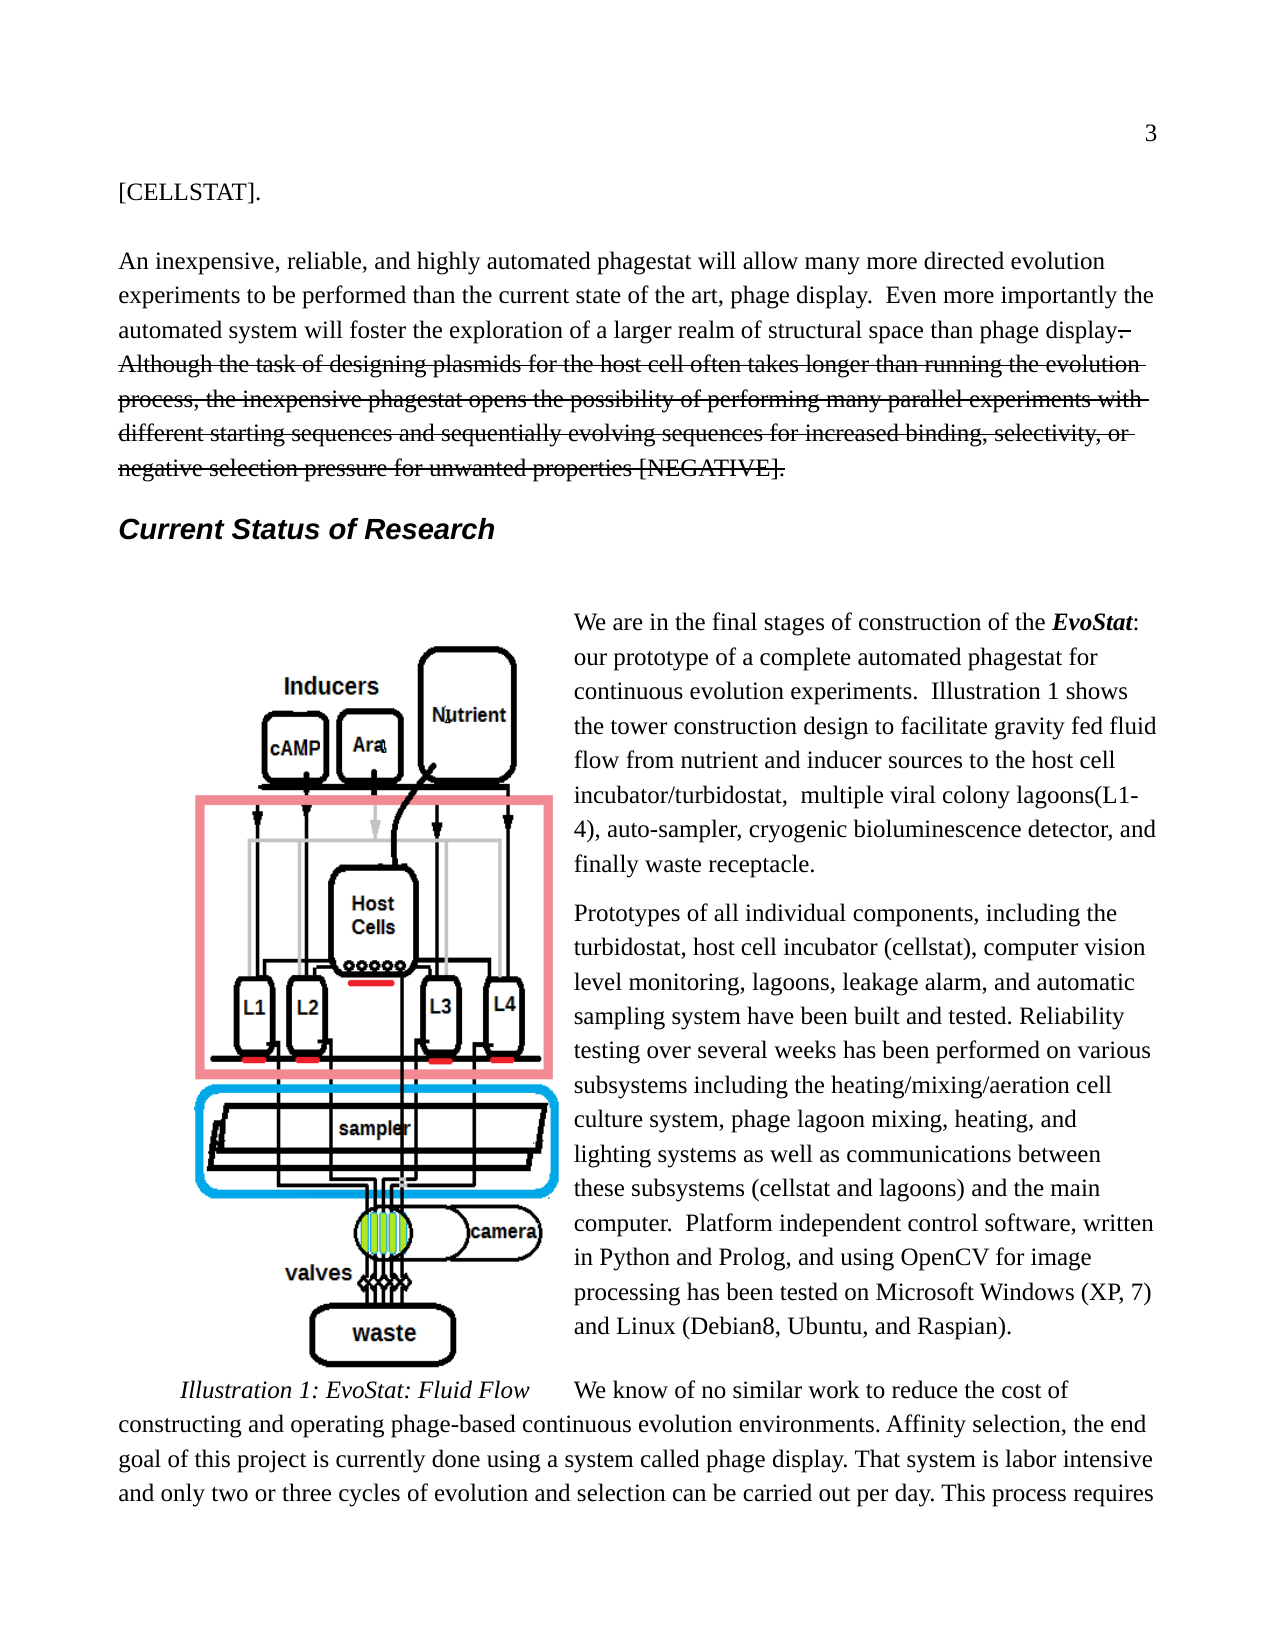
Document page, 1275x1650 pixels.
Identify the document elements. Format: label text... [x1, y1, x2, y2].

subtitle Current Status of Research [118, 512, 1157, 546]
text Prototypes of all individual components, including the turbidostat, host cell incubator (cellstat), computer vision level monitoring, lagoons, leakage alarm, and automatic sampling system have been built and tested. Reliability testing over several weeks has been performed on various subsystems including the heating/mixing/aeration cell culture system, phage lagoon mixing, heating, and lighting systems as well as communications between these subsystems (cellstat and lagoons) and the main computer. Platform independent control software, written in Python and Prolog, and using OpenCV for image processing has been tested on Microsoft Windows (XP, 7) and Linux (Debian8, Ubuntu, and Raspian). We know of no similar work to reduce the cost of constructing and operating phage-based continuous evolution environments. Affinity selection, the end goal of this project is currently done using a system called phage display. That system is labor intensive and only two or three cycles of evolution and selection can be carried out per day. This process requires [118, 898, 1157, 1507]
text We are in the final stages of construction of the EvoStat: our prototype of a complete automated phagestat for continuous evolution experiments. Illustration 1 shows the tower construction design to facilitate gravity fed fluid flow from nutrient and inducer sources to the host cell incubator/turbidostat, multiple viral colony lagoons(L1-4), auto-sampler, cryogenic bioluminescence detector, and finally waste receptacle. [118, 607, 1157, 877]
text [CELLSTAT]. An inexpensive, reliable, and highly automated phagestat will allow many more directed evolution experiments to be performed than the current state of the art, phage display. Even more importantly the automated system will foster the exploration of a larger realm of structural space than phage display. Although the task of designing plasmids for the host cell often takes longer than running the evolution process, the inexpensive phagestat opens the possibility of performing many parallel experiments with different starting sequences and sequentially evolving sequences for increased binding, selectivity, or negative selection pressure for unwanted properties [NEGATIVE]. [118, 177, 1157, 481]
text Illustration 1: EvoStat: Fluid Flow [180, 1376, 573, 1404]
picture [193, 619, 560, 1376]
